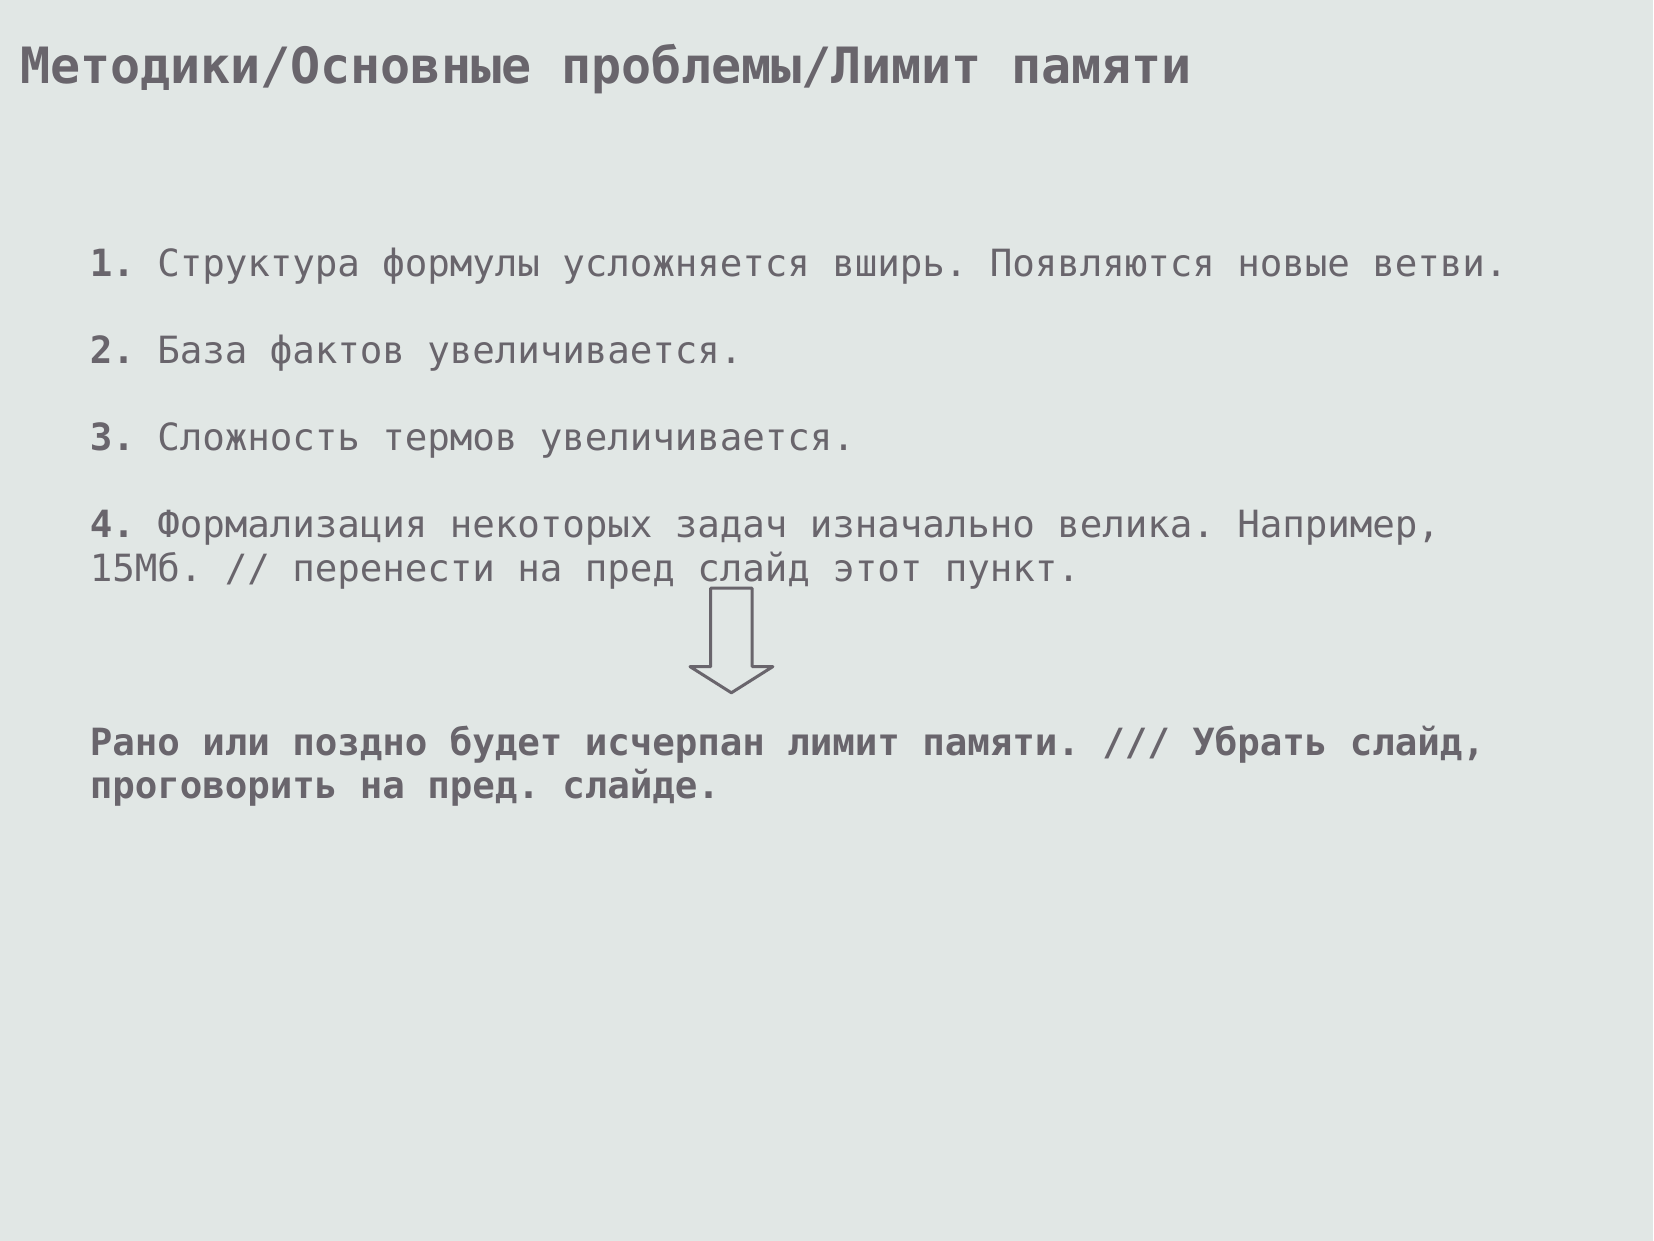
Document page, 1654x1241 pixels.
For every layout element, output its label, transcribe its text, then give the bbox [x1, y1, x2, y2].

text_box Методики/Основные проблемы/Лимит памяти [6, 30, 1456, 104]
text_box 1. Структура формулы усложняется вширь. Появляются новые ветви. 2. База фактов увеличивается. 3. Сложность термов увеличивается. 4. Формализация некоторых задач изначально велика. Например, 15Мб. // перенести на пред слайд этот пункт. [75, 234, 1585, 598]
text_box Рано или поздно будет исчерпан лимит памяти. /// Убрать слайд, проговорить на пред. слайде. [75, 712, 1585, 815]
